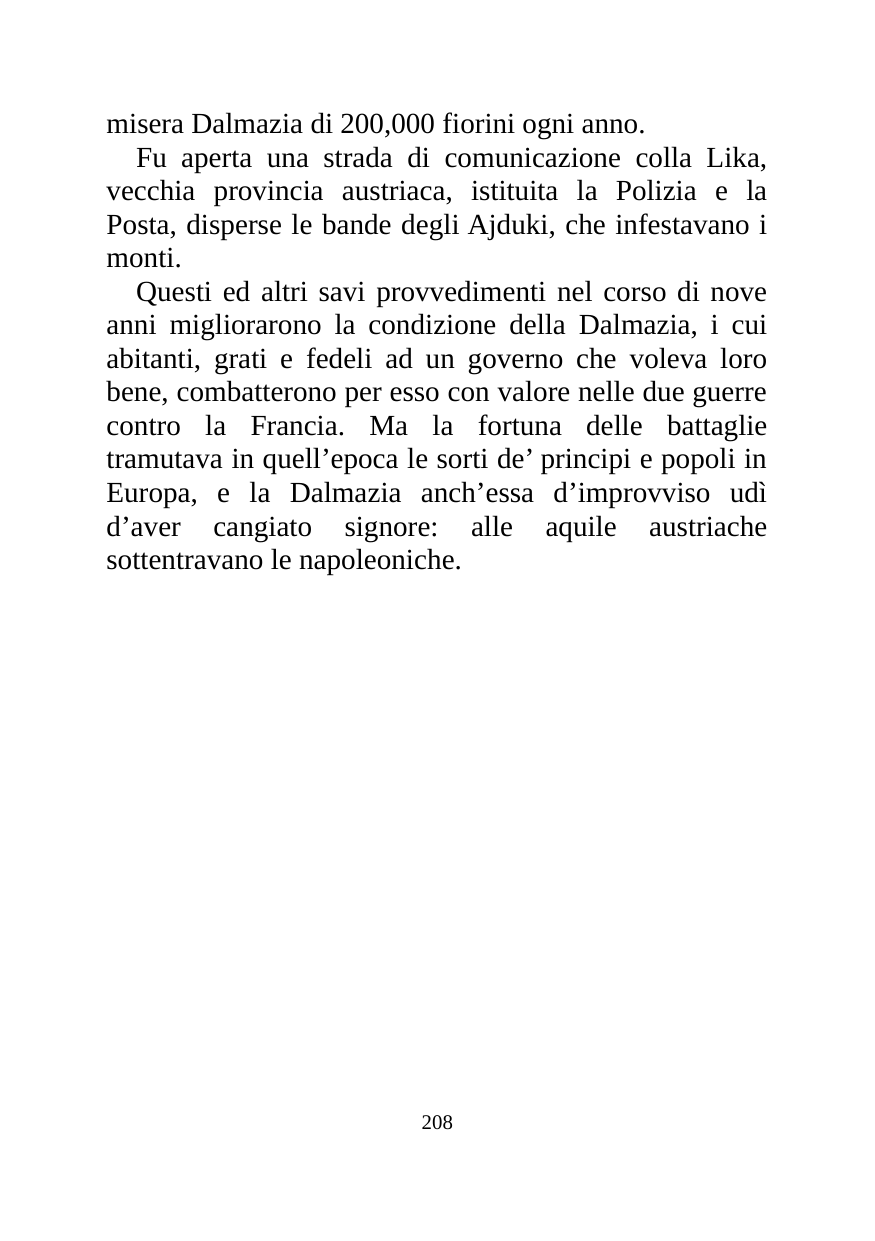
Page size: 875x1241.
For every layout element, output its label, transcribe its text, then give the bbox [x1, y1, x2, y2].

text Questi ed altri savi provvedimenti nel corso di nove anni migliorarono la condizione della Dalmazia, i cui abitanti, grati e fedeli ad un governo che voleva loro bene, combatterono per esso con valore nelle due guerre contro la Francia. Ma la fortuna delle battaglie tramutava in quell’epoca le sorti de’ principi e popoli in Europa, e la Dalmazia anch’essa d’improvviso udì d’aver cangiato signore: alle aquile austriache sottentravano le napoleoniche. [106, 274, 768, 576]
text misera Dalmazia di 200,000 fiorini ogni anno. [106, 106, 768, 140]
text Fu aperta una strada di comunicazione colla Lika, vecchia provincia austriaca, istituita la Polizia e la Posta, disperse le bande degli Ajduki, che infestavano i monti. [106, 140, 768, 274]
